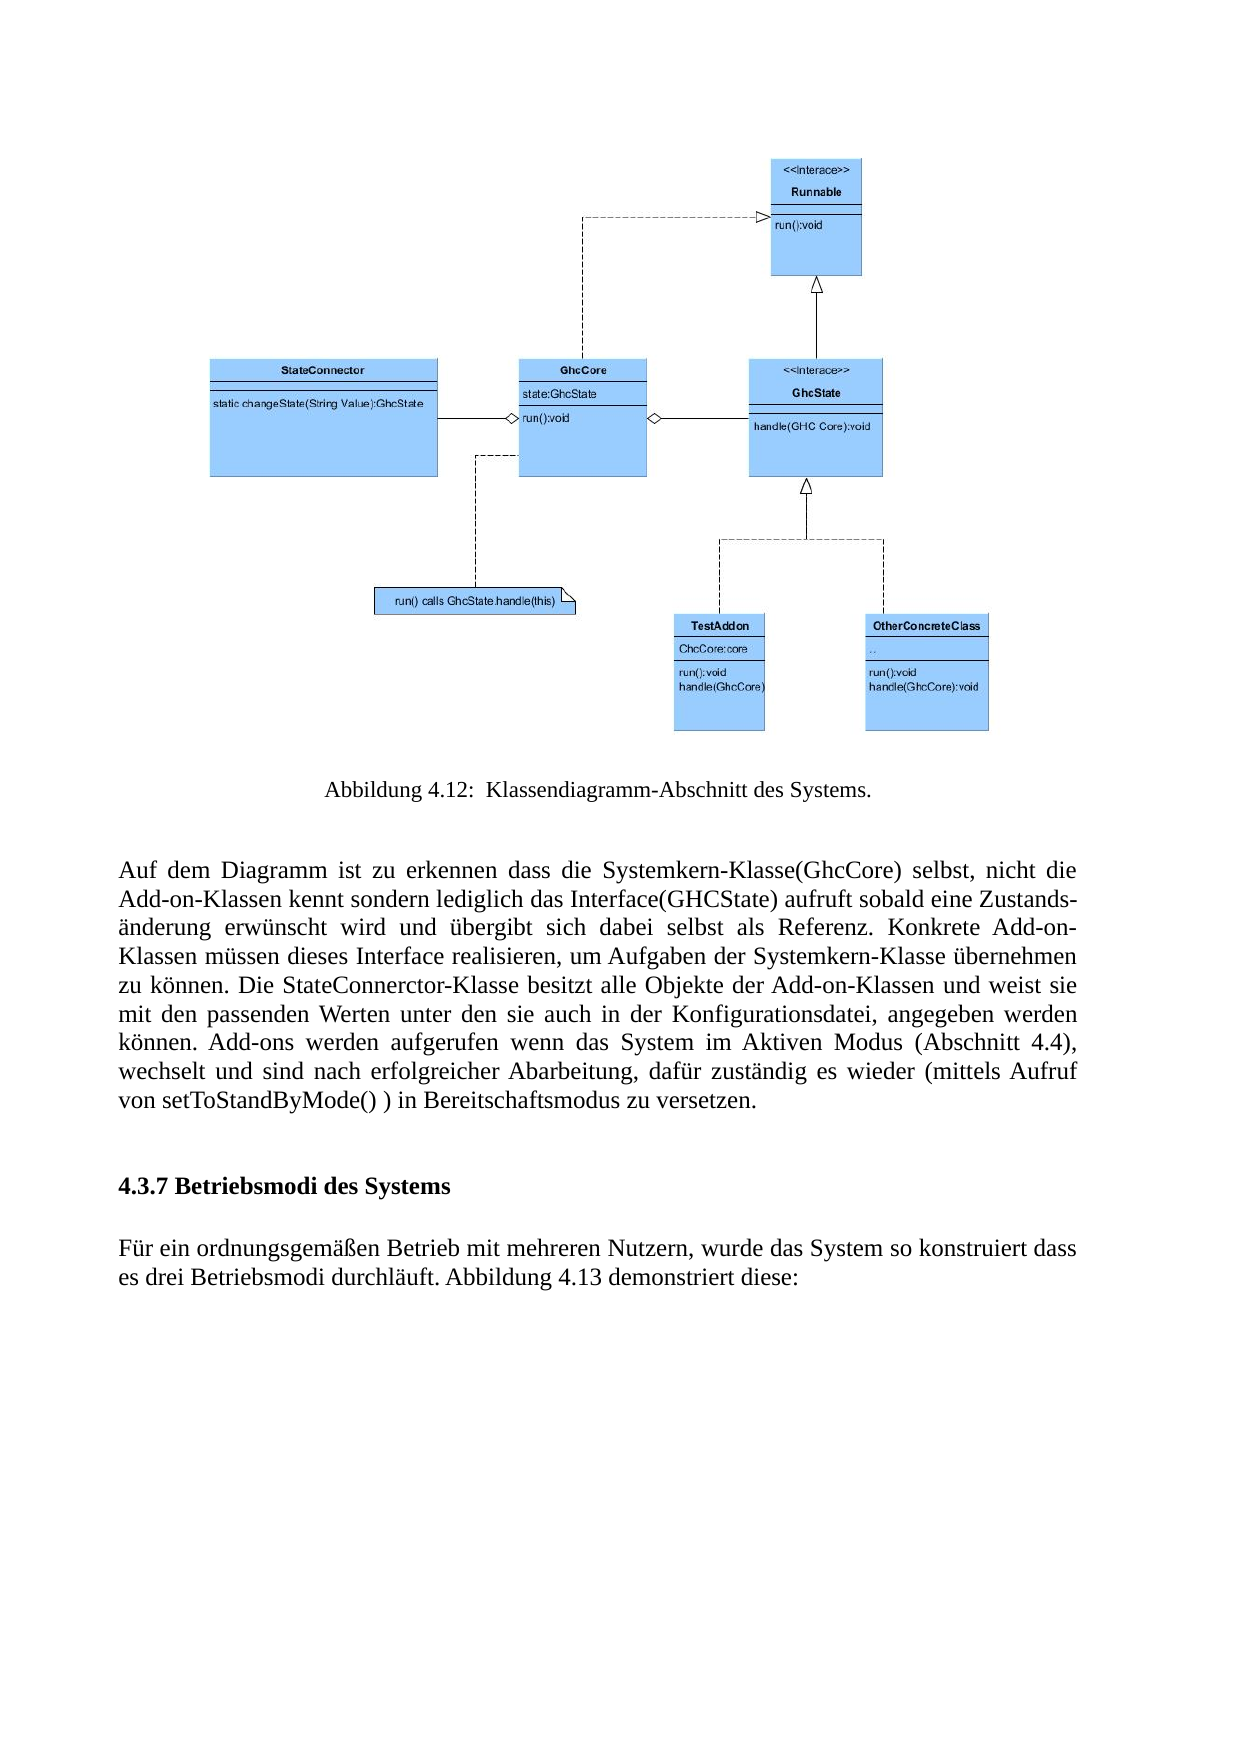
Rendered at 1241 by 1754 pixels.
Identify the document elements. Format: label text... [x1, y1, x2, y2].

text Auf dem Diagramm ist zu erkennen dass die Systemkern-Klasse(GhcCore) selbst, nicht die Add-on-Klassen kennt sondern lediglich das Interface(GHCState) aufruft sobald eine Zustands-änderung erwünscht wird und übergibt sich dabei selbst als Referenz. Konkrete Add-on-Klassen müssen dieses Interface realisieren, um Aufgaben der Systemkern-Klasse übernehmen zu können. Die StateConnerctor-Klasse besitzt alle Objekte der Add-on-Klassen und weist sie mit den passenden Werten unter den sie auch in der Konfigurationsdatei, angegeben werden können. Add-ons werden aufgerufen wenn das System im Aktiven Modus (Abschnitt 4.4), wechselt und sind nach erfolgreicher Abarbeitung, dafür zuständig es wieder (mittels Aufruf von setToStandByMode() ) in Bereitschaftsmodus zu versetzen. [118, 855, 1078, 1114]
text Abbildung 4.12: Klassendiagramm-Abschnitt des Systems. [118, 776, 1078, 802]
text 4.3.7 Betriebsmodi des Systems [118, 1171, 1078, 1200]
text Für ein ordnungsgemäßen Betrieb mit mehreren Nutzern, wurde das System so konstruiert dass es drei Betriebsmodi durchläuft. Abbildung 4.13 demonstriert diese: [118, 1233, 1078, 1291]
picture [194, 142, 1003, 747]
